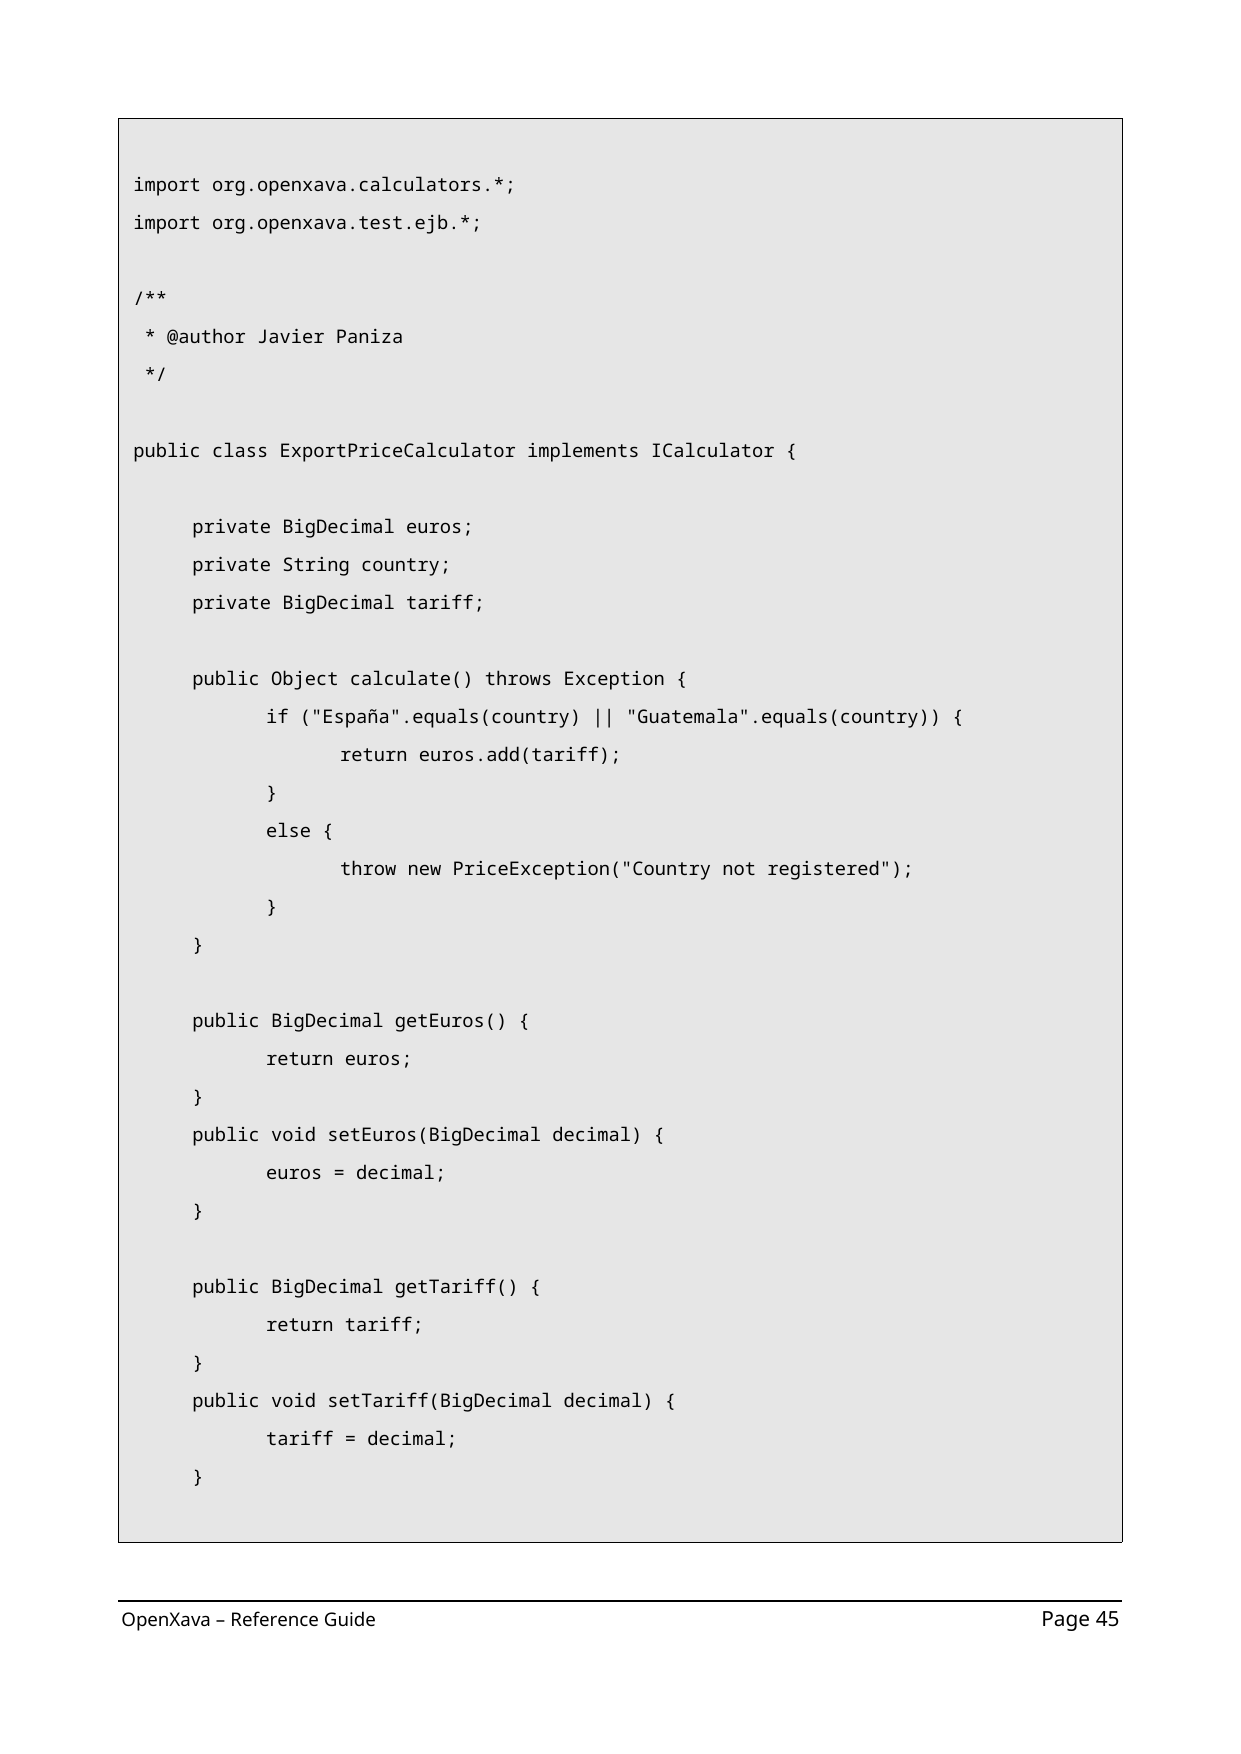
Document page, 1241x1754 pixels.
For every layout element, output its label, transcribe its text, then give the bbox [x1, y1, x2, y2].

text public void setTariff(BigDecimal decimal) { [119, 1373, 1122, 1411]
text */ [119, 346, 1122, 384]
text if ("España".equals(country) || "Guatemala".equals(country)) { [119, 688, 1122, 726]
text public BigDecimal getTariff() { [119, 1259, 1122, 1297]
text /** [119, 270, 1122, 308]
text public class ExportPriceCalculator implements ICalculator { [119, 422, 1122, 460]
text } [119, 1449, 1122, 1487]
text import org.openxava.calculators.*; [119, 156, 1122, 194]
text else { [119, 802, 1122, 841]
text } [119, 878, 1122, 917]
text private BigDecimal euros; [119, 498, 1122, 536]
text import org.openxava.test.ejb.*; [119, 194, 1122, 232]
text return euros.add(tariff); [119, 726, 1122, 764]
text } [119, 1335, 1122, 1373]
text } [119, 1183, 1122, 1221]
text private String country; [119, 536, 1122, 574]
text throw new PriceException("Country not registered"); [119, 841, 1122, 878]
text public BigDecimal getEuros() { [119, 993, 1122, 1031]
text tariff = decimal; [119, 1411, 1122, 1449]
text public Object calculate() throws Exception { [119, 650, 1122, 688]
text } [119, 1069, 1122, 1107]
text * @author Javier Paniza [119, 308, 1122, 346]
text public void setEuros(BigDecimal decimal) { [119, 1107, 1122, 1145]
text euros = decimal; [119, 1145, 1122, 1183]
text } [119, 917, 1122, 954]
text private BigDecimal tariff; [119, 574, 1122, 612]
text return euros; [119, 1031, 1122, 1069]
text } [119, 764, 1122, 802]
text return tariff; [119, 1297, 1122, 1335]
